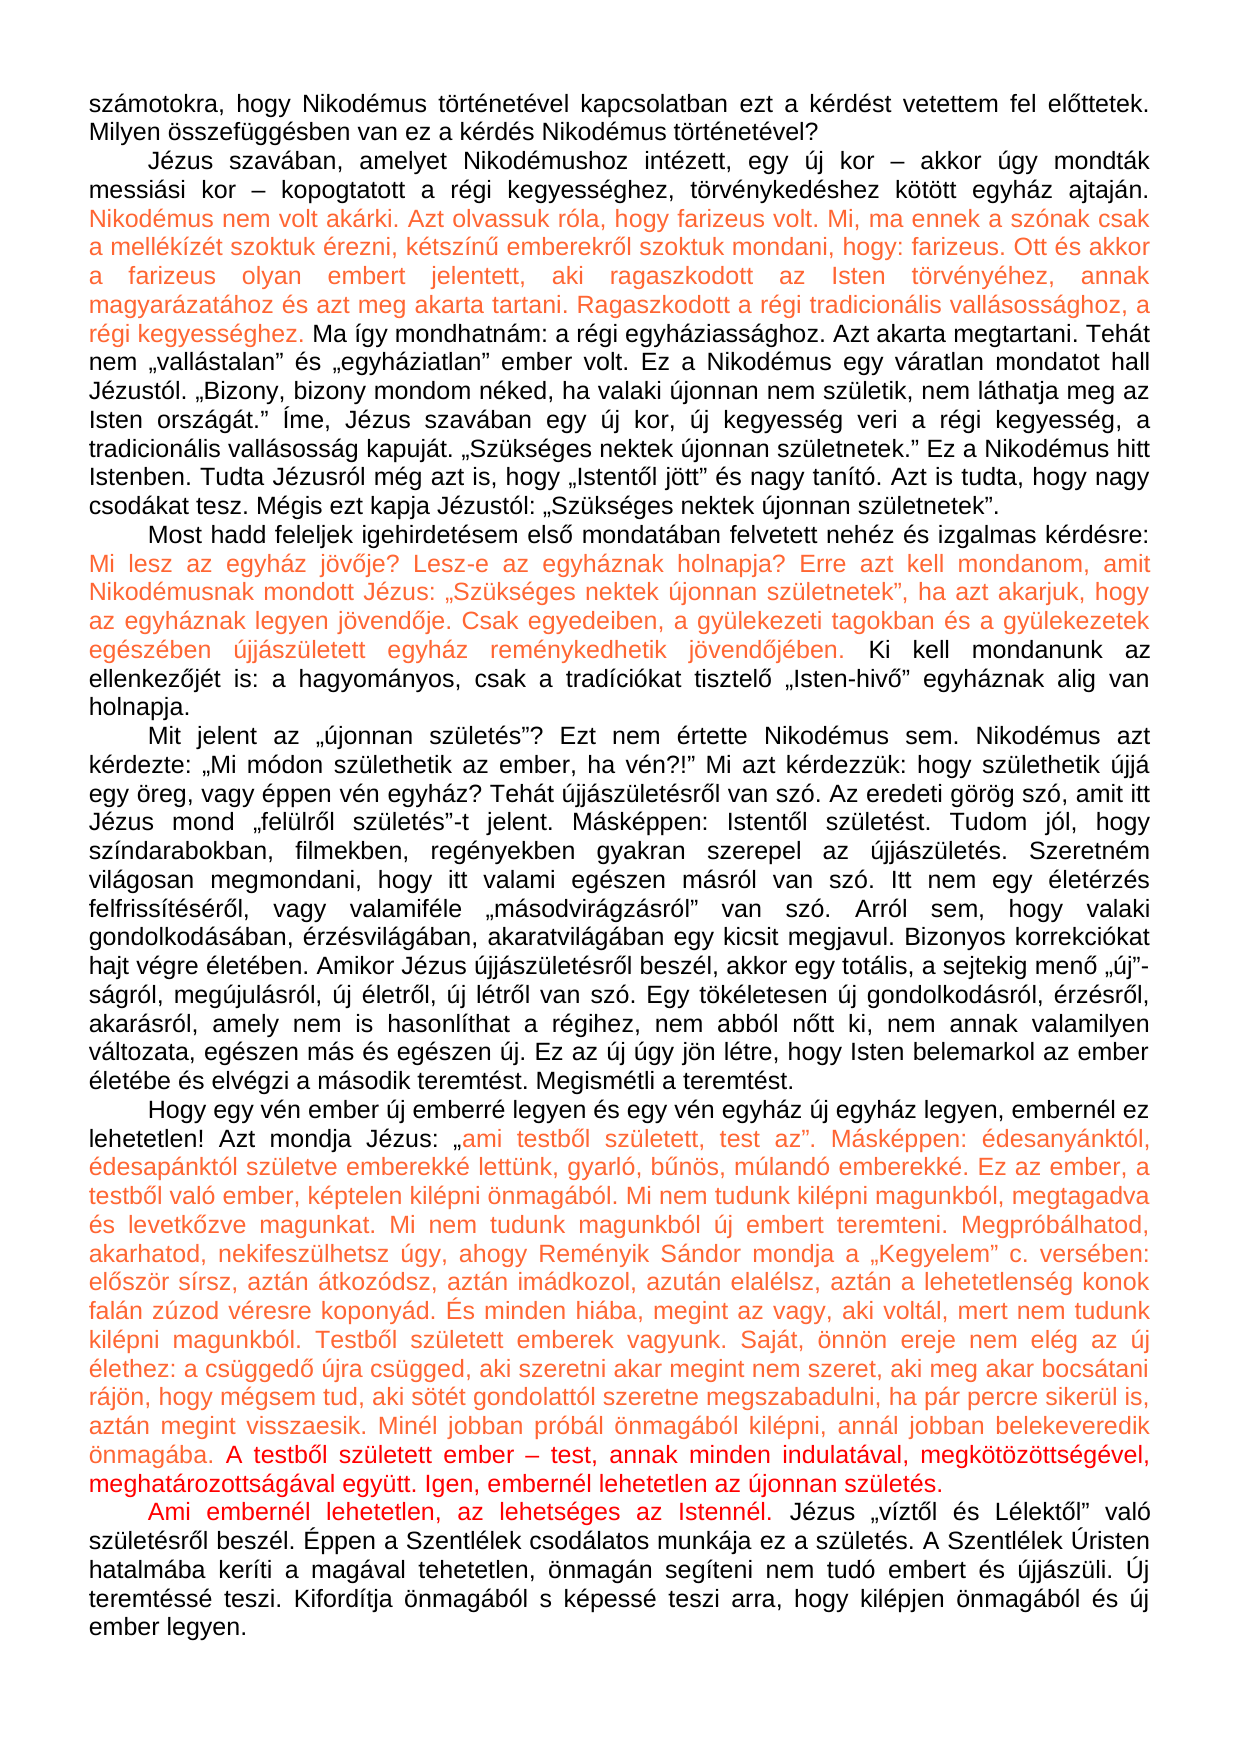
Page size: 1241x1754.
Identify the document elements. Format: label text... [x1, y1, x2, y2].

text Most hadd feleljek igehirdetésem első mondatában felvetett nehéz és izgalmas kérdésre: Mi lesz az egyház jövője? Lesz‑e az egyháznak holnapja? Erre azt kell mondanom, amit Nikodémusnak mondott Jézus: „Szükséges nektek újonnan születnetek”, ha azt akarjuk, hogy az egyháznak legyen jövendője. Csak egyedeiben, a gyülekezeti tagokban és a gyülekezetek egészében újjászületett egyház reménykedhetik jövendőjében. Ki kell mondanunk az ellenkezőjét is: a hagyományos, csak a tradíciókat tisztelő „Isten-hivő” egyháznak alig van holnapja. [88, 520, 1152, 721]
text Ami embernél lehetetlen, az lehetséges az Istennél. Jézus „víztől és Lélektől” való születésről beszél. Éppen a Szentlélek csodálatos munkája ez a születés. A Szentlélek Úristen hatalmába keríti a magával tehetetlen, önmagán segíteni nem tudó embert és újjászüli. Új teremtéssé teszi. Kifordítja önmagából s képessé teszi arra, hogy kilépjen önmagából és új ember legyen. [88, 1497, 1152, 1641]
text Jézus szavában, amelyet Nikodémushoz intézett, egy új kor – akkor úgy mondták messiási kor – kopogtatott a régi kegyességhez, törvénykedéshez kötött egyház ajtaján. Nikodémus nem volt akárki. Azt olvassuk róla, hogy farizeus volt. Mi, ma ennek a szónak csak a mellékízét szoktuk érezni, kétszínű emberekről szoktuk mondani, hogy: farizeus. Ott és akkor a farizeus olyan embert jelentett, aki ragaszkodott az Isten törvényéhez, annak magyarázatához és azt meg akarta tartani. Ragaszkodott a régi tradicionális vallásossághoz, a régi kegyességhez. Ma így mondhatnám: a régi egyháziassághoz. Azt akarta megtartani. Tehát nem „vallástalan” és „egyháziatlan” ember volt. Ez a Nikodémus egy váratlan mondatot hall Jézustól. „Bizony, bizony mondom néked, ha valaki újonnan nem születik, nem láthatja meg az Isten országát.” Íme, Jézus szavában egy új kor, új kegyesség veri a régi kegyesség, a tradicionális vallásosság kapuját. „Szükséges nektek újonnan születnetek.” Ez a Nikodémus hitt Istenben. Tudta Jézusról még azt is, hogy „Istentől jött” és nagy tanító. Azt is tudta, hogy nagy csodákat tesz. Mégis ezt kapja Jézustól: „Szükséges nektek újonnan születnetek”. [88, 146, 1152, 520]
text számotokra, hogy Nikodémus történetével kapcsolatban ezt a kérdést vetettem fel előttetek. Milyen összefüggésben van ez a kérdés Nikodémus történetével? [88, 88, 1152, 146]
text Hogy egy vén ember új emberré legyen és egy vén egyház új egyház legyen, embernél ez lehetetlen! Azt mondja Jézus: „ami testből született, test az”. Másképpen: édesanyánktól, édesapánktól születve emberekké lettünk, gyarló, bűnös, múlandó emberekké. Ez az ember, a testből való ember, képtelen kilépni önmagából. Mi nem tudunk kilépni magunkból, megtagadva és levetkőzve magunkat. Mi nem tudunk magunkból új embert teremteni. Megpróbálhatod, akarhatod, nekifeszülhetsz úgy, ahogy Reményik Sándor mondja a „Kegyelem” c. versében: először sírsz, aztán átkozódsz, aztán imádkozol, azután elalélsz, aztán a lehetetlenség konok falán zúzod véresre koponyád. És minden hiába, megint az vagy, aki voltál, mert nem tudunk kilépni magunkból. Testből született emberek vagyunk. Saját, önnön ereje nem elég az új élethez: a csüggedő újra csügged, aki szeretni akar megint nem szeret, aki meg akar bocsátani rájön, hogy mégsem tud, aki sötét gondolattól szeretne megszabadulni, ha pár percre sikerül is, aztán megint visszaesik. Minél jobban próbál önmagából kilépni, annál jobban belekeveredik önmagába. A testből született ember – test, annak minden indulatával, megkötözöttségével, meghatározottságával együtt. Igen, embernél lehetetlen az újonnan születés. [88, 1095, 1152, 1497]
text Mit jelent az „újonnan születés”? Ezt nem értette Nikodémus sem. Nikodémus azt kérdezte: „Mi módon születhetik az ember, ha vén?!” Mi azt kérdezzük: hogy születhetik újjá egy öreg, vagy éppen vén egyház? Tehát újjászületésről van szó. Az eredeti görög szó, amit itt Jézus mond „felülről születés”‑t jelent. Másképpen: Istentől születést. Tudom jól, hogy színdarabokban, filmekben, regényekben gyakran szerepel az újjászületés. Szeretném világosan megmondani, hogy itt valami egészen másról van szó. Itt nem egy életérzés felfrissítéséről, vagy valamiféle „másodvirágzásról” van szó. Arról sem, hogy valaki gondolkodásában, érzésvilágában, akaratvilágában egy kicsit megjavul. Bizonyos korrekciókat hajt végre életében. Amikor Jézus újjászületésről beszél, akkor egy totális, a sejtekig menő „új”-ságról, megújulásról, új életről, új létről van szó. Egy tökéletesen új gondolkodásról, érzésről, akarásról, amely nem is hasonlíthat a régihez, nem abból nőtt ki, nem annak valamilyen változata, egészen más és egészen új. Ez az új úgy jön létre, hogy Isten belemarkol az ember életébe és elvégzi a második teremtést. Megismétli a teremtést. [88, 721, 1152, 1095]
